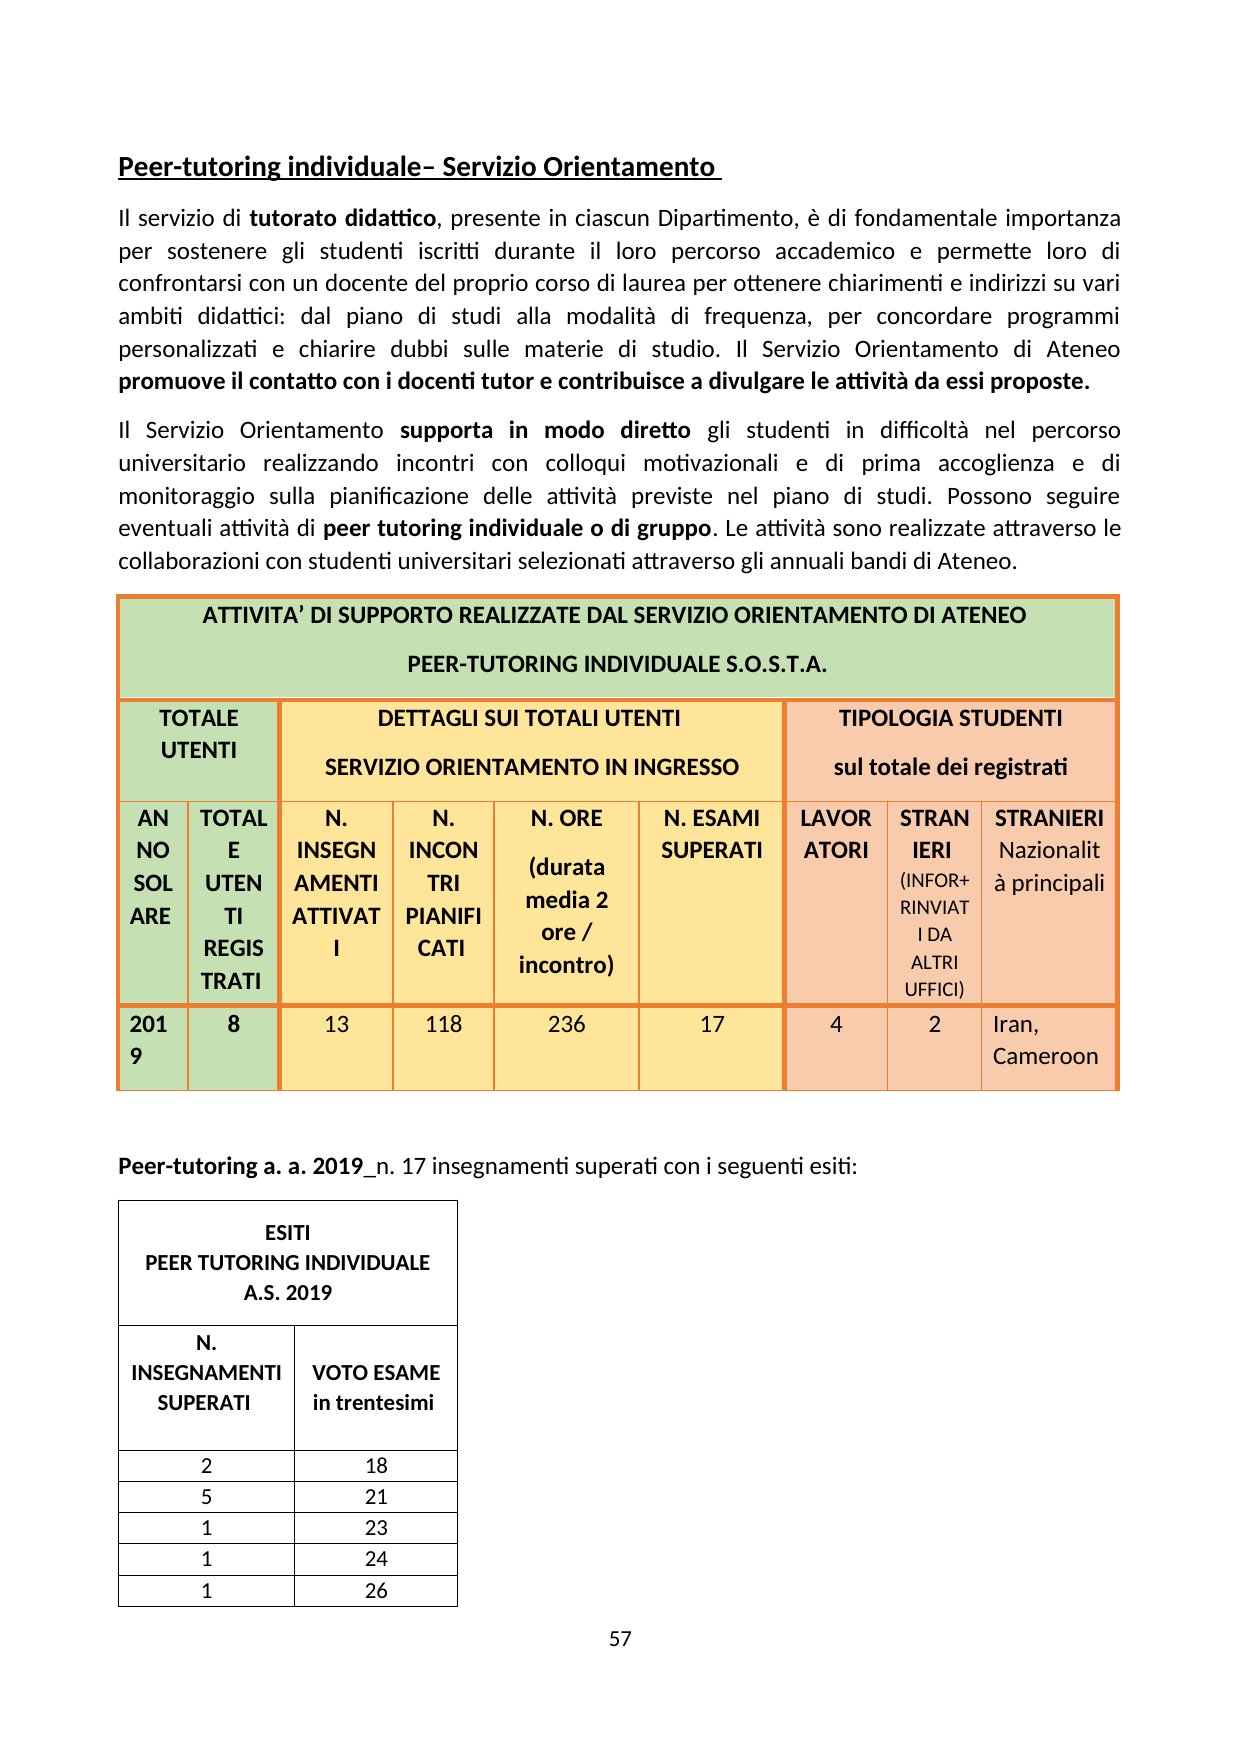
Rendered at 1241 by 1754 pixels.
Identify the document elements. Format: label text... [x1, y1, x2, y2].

table_cell 1 [119, 1513, 294, 1543]
table_cell 236 [495, 1008, 638, 1090]
table_cell LAVORATORI [787, 802, 887, 1003]
text Il servizio di tutorato didattico, presente in ciascun Dipartimento, è di fondamentale importanza per sostenere gli studenti iscritti durante il loro percorso accademico e permette loro di confrontarsi con un docente del proprio corso di laurea per ottenere chiarimenti e indirizzi su vari ambiti didattici: dal piano di studi alla modalità di frequenza, per concordare programmi personalizzati e chiarire dubbi sulle materie di studio. Il Servizio Orientamento di Ateneo promuove il contatto con i docenti tutor e contribuisce a divulgare le attività da essi proposte. [118, 202, 1122, 396]
table_cell 21 [295, 1482, 457, 1512]
table_cell 18 [295, 1451, 457, 1481]
text Il Servizio Orientamento supporta in modo diretto gli studenti in difficoltà nel percorso universitario realizzando incontri con colloqui motivazionali e di prima accoglienza e di monitoraggio sulla pianificazione delle attività previste nel piano di studi. Possono seguire eventuali attività di peer tutoring individuale o di gruppo. Le attività sono realizzate attraverso le collaborazioni con studenti universitari selezionati attraverso gli annuali bandi di Ateneo. [118, 414, 1122, 576]
table_cell N. INSEGNAMENTI SUPERATI [119, 1326, 294, 1449]
table_cell TIPOLOGIA STUDENTI sul totale dei registrati [787, 702, 1115, 801]
table_cell 24 [295, 1544, 457, 1574]
table_cell 1 [119, 1544, 294, 1574]
table_cell 8 [189, 1008, 277, 1090]
table_cell Iran, Cameroon [982, 1008, 1115, 1090]
table_header ESITI PEER TUTORING INDIVIDUALE A.S. 2019 [119, 1201, 457, 1324]
table_cell 1 [119, 1576, 294, 1606]
table_cell N. ESAMI SUPERATI [640, 802, 782, 1003]
text Peer-tutoring individuale– Servizio Orientamento [118, 148, 1122, 183]
table_cell N. INCONTRI PIANIFICATI [394, 802, 493, 1003]
table_cell STRANIERI Nazionalità principali [982, 802, 1115, 1003]
table_cell DETTAGLI SUI TOTALI UTENTI SERVIZIO ORIENTAMENTO IN INGRESSO [282, 702, 782, 801]
table_cell 23 [295, 1513, 457, 1543]
table_cell STRANIERI (INFOR+RINVIATI DA ALTRI UFFICI) [888, 802, 981, 1003]
text Peer-tutoring a. a. 2019_n. 17 insegnamenti superati con i seguenti esiti: [118, 1150, 1122, 1181]
table_cell 17 [640, 1008, 782, 1090]
table_cell 13 [282, 1008, 392, 1090]
table_cell 4 [787, 1008, 887, 1090]
table_cell 26 [295, 1576, 457, 1606]
table_cell 5 [119, 1482, 294, 1512]
table_cell N. INSEGNAMENTI ATTIVATI [282, 802, 392, 1003]
table_cell 118 [394, 1008, 493, 1090]
table_cell 2019 [120, 1008, 187, 1090]
table_cell VOTO ESAME in trentesimi [295, 1326, 457, 1449]
table_cell ANNO SOLARE [120, 802, 187, 1003]
table_cell N. ORE (durata media 2 ore / incontro) [495, 802, 638, 1003]
table_header ATTIVITA’ DI SUPPORTO REALIZZATE DAL SERVIZIO ORIENTAMENTO DI ATENEO PEER-TUTORING INDIVIDUALE S.O.S.T.A. [120, 599, 1115, 697]
table_cell TOTALE UTENTI [120, 702, 277, 801]
table_cell TOTALE UTENTI REGISTRATI [189, 802, 277, 1003]
table_cell 2 [888, 1008, 981, 1090]
table_cell 2 [119, 1451, 294, 1481]
